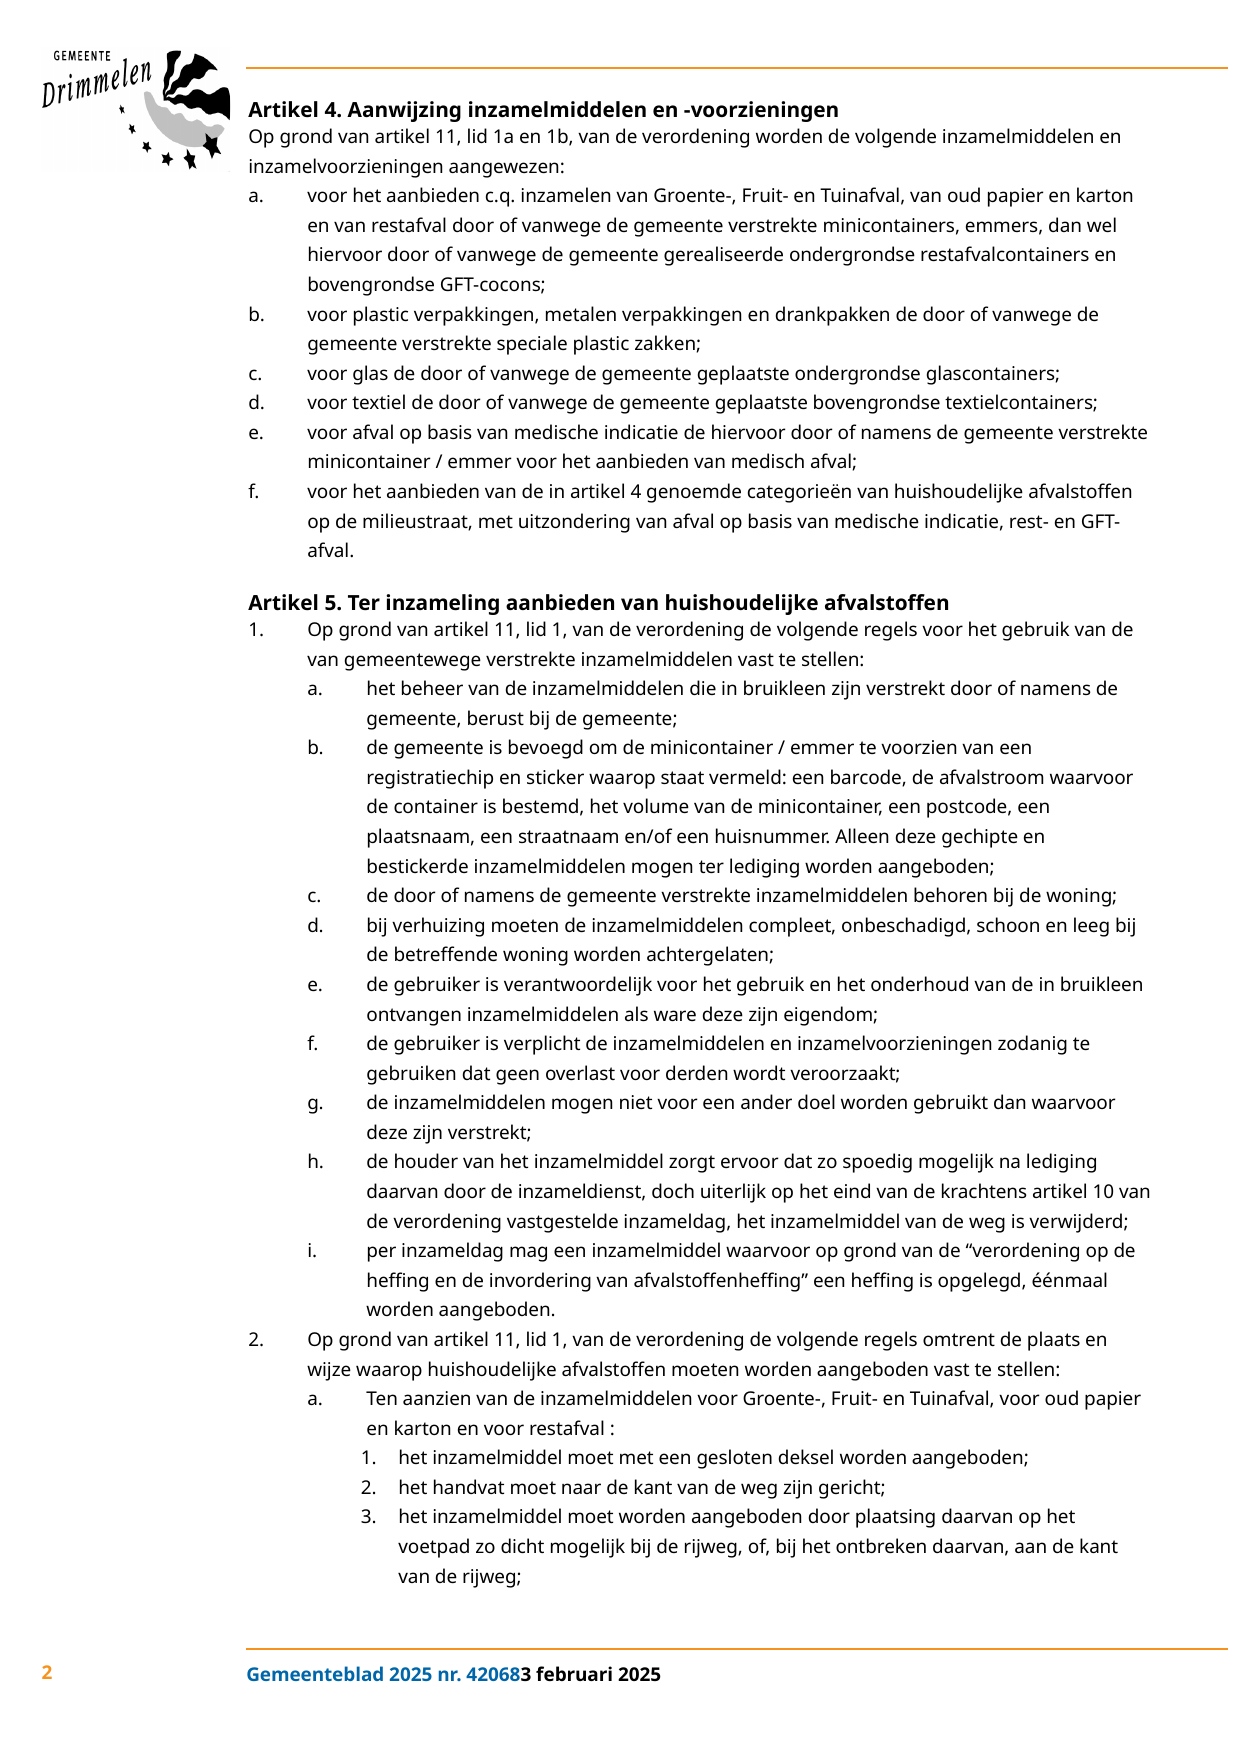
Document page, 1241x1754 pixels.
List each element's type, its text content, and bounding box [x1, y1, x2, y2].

list voor afval op basis van medische indicatie de hiervoor door of namens de gemeente verstrekte minicontainer / emmer voor het aanbieden van medisch afval; [248, 419, 1152, 474]
list de gemeente is bevoegd om de minicontainer / emmer te voorzien van een registratiechip en sticker waarop staat vermeld: een barcode, de afvalstroom waarvoor de container is bestemd, het volume van de minicontainer, een postcode, een plaatsnaam, een straatnaam en/of een huisnummer. Alleen deze gechipte en bestickerde inzamelmiddelen mogen ter lediging worden aangeboden; [307, 734, 1152, 879]
list de gebruiker is verplicht de inzamelmiddelen en inzamelvoorzieningen zodanig te gebruiken dat geen overlast voor derden wordt veroorzaakt; [307, 1030, 1152, 1086]
list voor plastic verpakkingen, metalen verpakkingen en drankpakken de door of vanwege de gemeente verstrekte speciale plastic zakken; [248, 301, 1152, 356]
list het inzamelmiddel moet worden aangeboden door plaatsing daarvan op het voetpad zo dicht mogelijk bij de rijweg, of, bij het ontbreken daarvan, aan de kant van de rijweg; [361, 1504, 1152, 1589]
list de inzamelmiddelen mogen niet voor een ander doel worden gebruikt dan waarvoor deze zijn verstrekt; [307, 1089, 1152, 1145]
list de door of namens de gemeente verstrekte inzamelmiddelen behoren bij de woning; [307, 882, 1152, 908]
list voor het aanbieden c.q. inzamelen van Groente-, Fruit- en Tuinafval, van oud papier en karton en van restafval door of vanwege de gemeente verstrekte minicontainers, emmers, dan wel hiervoor door of vanwege de gemeente gerealiseerde ondergrondse restafvalcontainers en bovengrondse GFT-cocons; [248, 182, 1152, 297]
list Ten aanzien van de inzamelmiddelen voor Groente-, Fruit- en Tuinafval, voor oud papier en karton en voor restafval : [307, 1385, 1152, 1441]
list het handvat moet naar de kant van de weg zijn gericht; [361, 1474, 1152, 1500]
list Op grond van artikel 11, lid 1, van de verordening de volgende regels omtrent de plaats en wijze waarop huishoudelijke afvalstoffen moeten worden aangeboden vast te stellen: [248, 1326, 1152, 1382]
list Op grond van artikel 11, lid 1, van de verordening de volgende regels voor het gebruik van de van gemeentewege verstrekte inzamelmiddelen vast te stellen: [248, 616, 1152, 672]
list de houder van het inzamelmiddel zorgt ervoor dat zo spoedig mogelijk na lediging daarvan door de inzameldienst, doch uiterlijk op het eind van de krachtens artikel 10 van de verordening vastgestelde inzameldag, het inzamelmiddel van de weg is verwijderd; [307, 1149, 1152, 1234]
text Op grond van artikel 11, lid 1a en 1b, van de verordening worden de volgende inzamelmiddelen en inzamelvoorzieningen aangewezen: [248, 123, 1152, 178]
list het beheer van de inzamelmiddelen die in bruikleen zijn verstrekt door of namens de gemeente, berust bij de gemeente; [307, 675, 1152, 731]
text Artikel 5. Ter inzameling aanbieden van huishoudelijke afvalstoffen [248, 588, 1152, 616]
picture [41, 47, 231, 172]
list per inzameldag mag een inzamelmiddel waarvoor op grond van de “verordening op de heffing en de invordering van afvalstoffenheffing” een heffing is opgelegd, éénmaal worden aangeboden. [307, 1237, 1152, 1322]
list de gebruiker is verantwoordelijk voor het gebruik en het onderhoud van de in bruikleen ontvangen inzamelmiddelen als ware deze zijn eigendom; [307, 971, 1152, 1027]
text Artikel 4. Aanwijzing inzamelmiddelen en -voorzieningen [248, 95, 1152, 123]
list voor glas de door of vanwege de gemeente geplaatste ondergrondse glascontainers; [248, 360, 1152, 386]
list voor textiel de door of vanwege de gemeente geplaatste bovengrondse textielcontainers; [248, 389, 1152, 415]
list het inzamelmiddel moet met een gesloten deksel worden aangeboden; [361, 1444, 1152, 1470]
list bij verhuizing moeten de inzamelmiddelen compleet, onbeschadigd, schoon en leeg bij de betreffende woning worden achtergelaten; [307, 912, 1152, 967]
list voor het aanbieden van de in artikel 4 genoemde categorieën van huishoudelijke afvalstoffen op de milieustraat, met uitzondering van afval op basis van medische indicatie, rest- en GFT-afval. [248, 478, 1152, 563]
